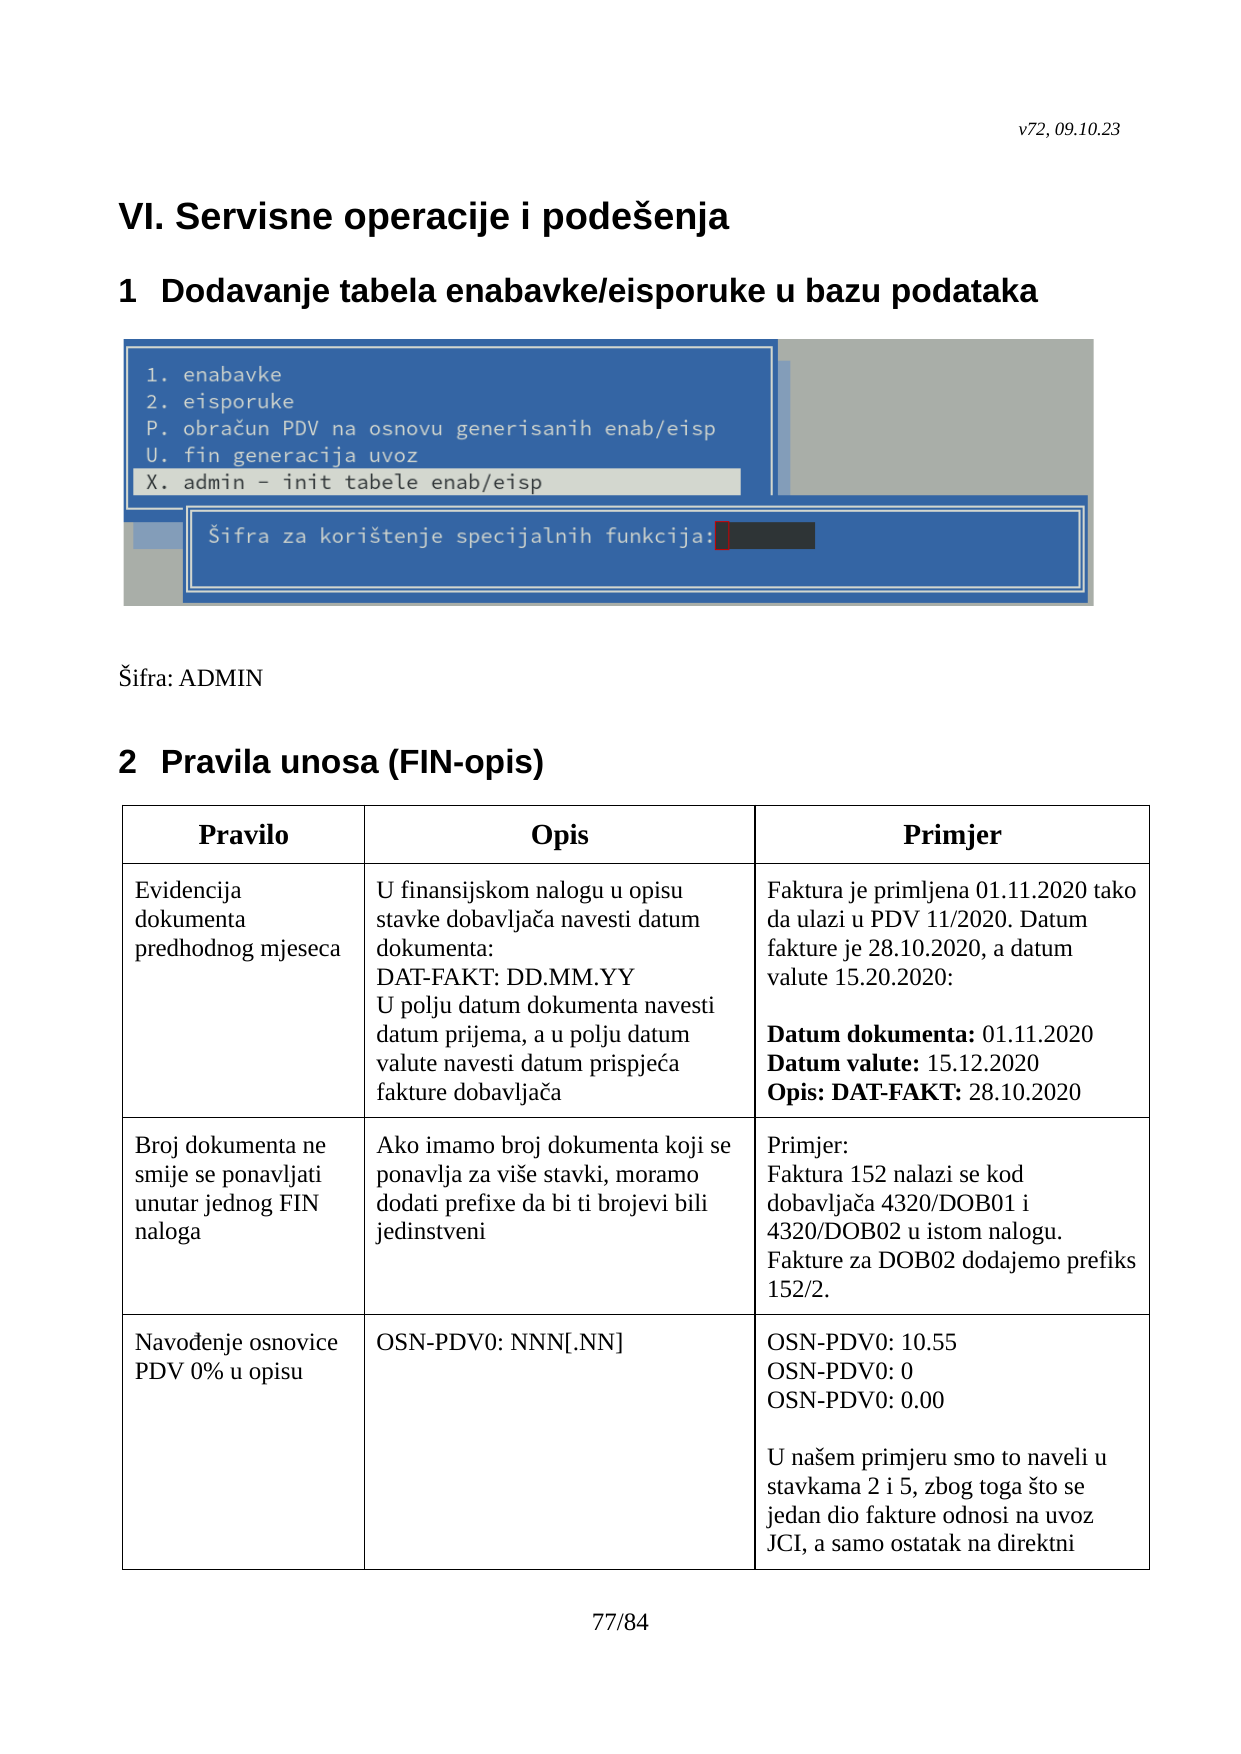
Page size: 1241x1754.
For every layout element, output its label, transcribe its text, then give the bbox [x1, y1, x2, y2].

subtitle VI. Servisne operacije i podešenja [118, 194, 1122, 238]
table_cell Ako imamo broj dokumenta koji se ponavlja za više stavki, moramo dodati prefixe da bi ti brojevi bili jedinstveni [365, 1118, 754, 1314]
table_header Pravilo [123, 806, 364, 863]
text Šifra: ADMIN [118, 663, 1122, 692]
subtitle Pravila unosa (FIN-opis) [118, 742, 1122, 780]
table_cell OSN-PDV0: 10.55 OSN-PDV0: 0 OSN-PDV0: 0.00 U našem primjeru smo to naveli u stavkama 2 i 5, zbog toga što se jedan dio fakture odnosi na uvoz JCI, a samo ostatak na direktni [756, 1315, 1149, 1569]
table_cell Broj dokumenta ne smije se ponavljati unutar jednog FIN naloga [123, 1118, 364, 1314]
table_cell Primjer: Faktura 152 nalazi se kod dobavljača 4320/DOB01 i 4320/DOB02 u istom nalogu. Fakture za DOB02 dodajemo prefiks 152/2. [756, 1118, 1149, 1314]
table_header Primjer [756, 806, 1149, 863]
subtitle Dodavanje tabela enabavke/eisporuke u bazu podataka [118, 271, 1122, 310]
table_cell U finansijskom nalogu u opisu stavke dobavljača navesti datum dokumenta: DAT-FAKT: DD.MM.YY U polju datum dokumenta navesti datum prijema, a u polju datum valute navesti datum prispjeća fakture dobavljača [365, 864, 754, 1117]
picture [123, 339, 1094, 606]
table_cell Navođenje osnovice PDV 0% u opisu [123, 1315, 364, 1569]
table_header Opis [365, 806, 754, 863]
table_cell Evidencija dokumenta predhodnog mjeseca [123, 864, 364, 1117]
table_cell Faktura je primljena 01.11.2020 tako da ulazi u PDV 11/2020. Datum fakture je 28.10.2020, a datum valute 15.20.2020: Datum dokumenta: 01.11.2020 Datum valute: 15.12.2020 Opis: DAT-FAKT: 28.10.2020 [756, 864, 1149, 1117]
table_cell OSN-PDV0: NNN[.NN] [365, 1315, 754, 1569]
